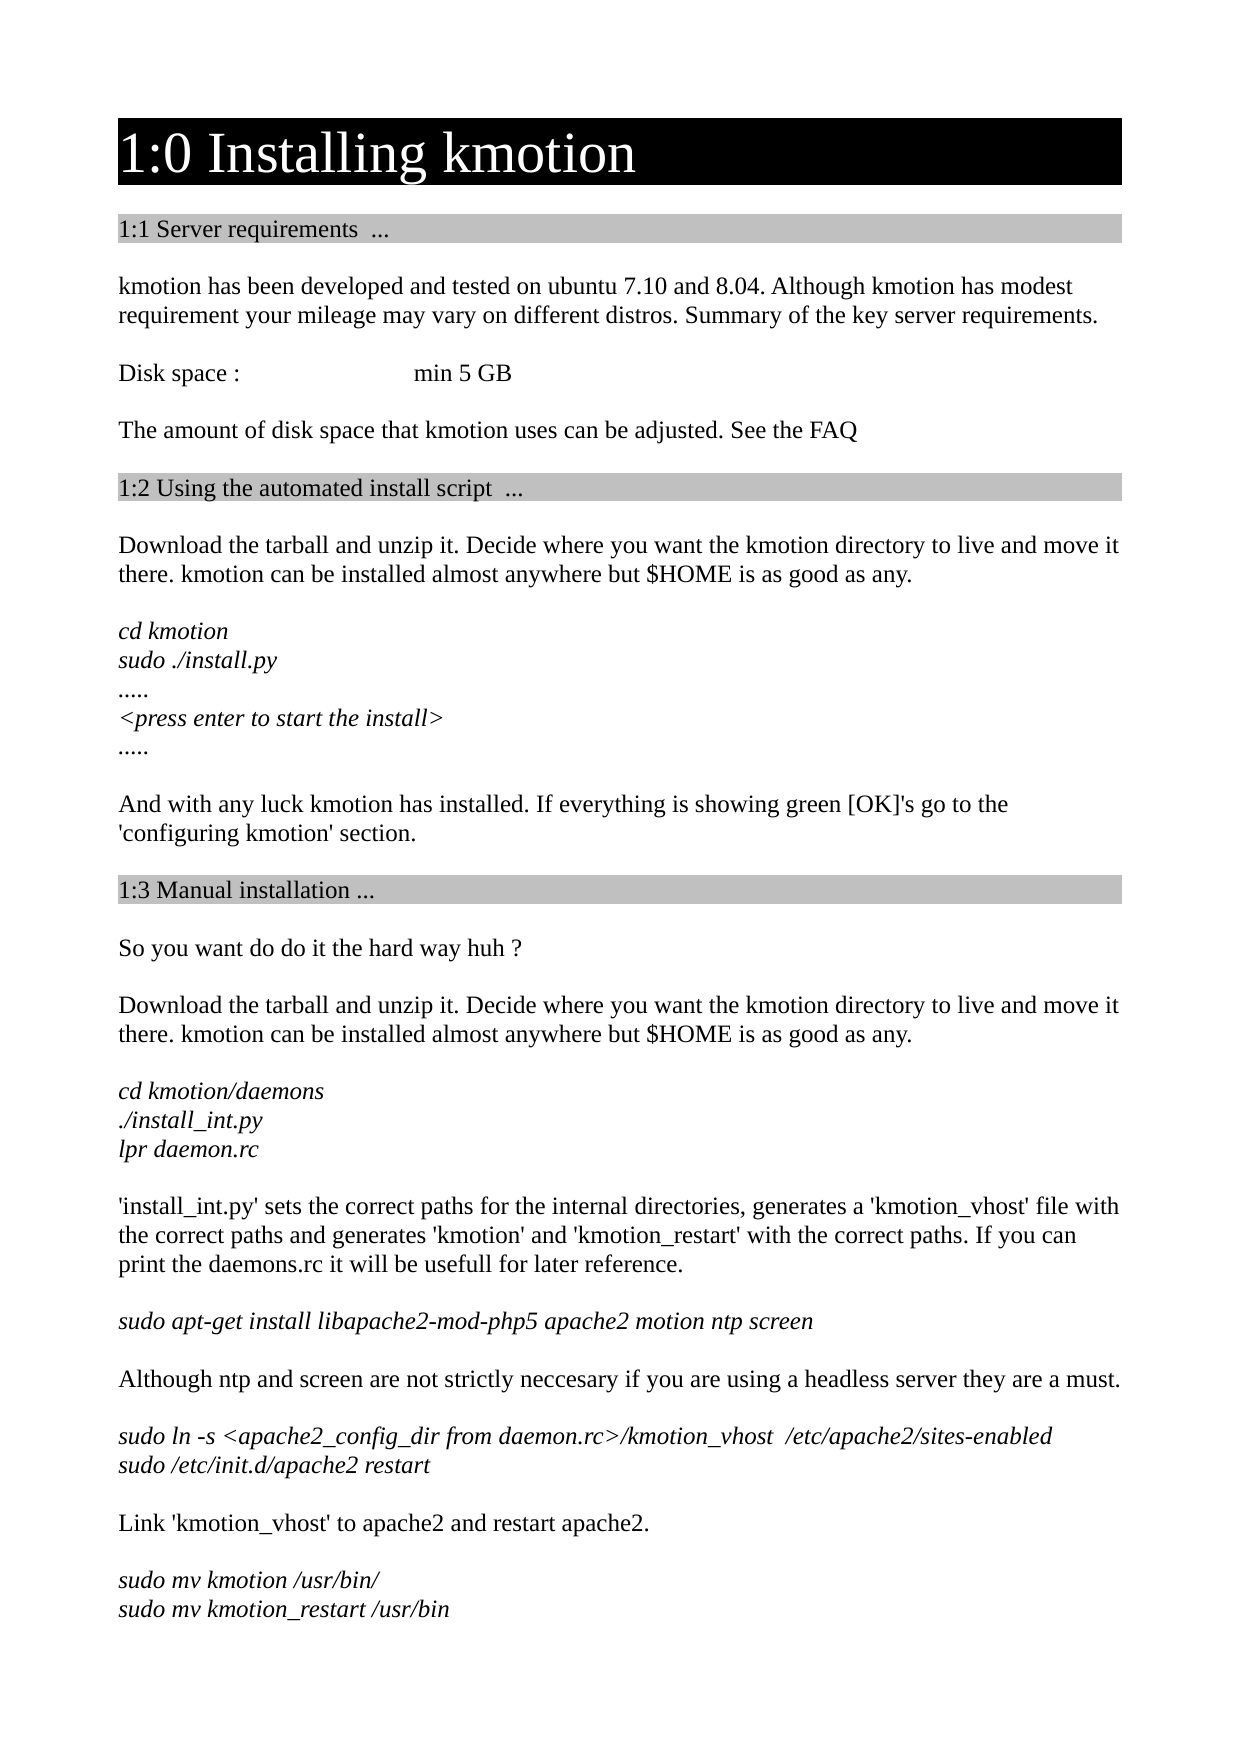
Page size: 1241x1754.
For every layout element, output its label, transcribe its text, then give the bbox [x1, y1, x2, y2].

text <press enter to start the install> [118, 703, 1122, 731]
text 1:0 Installing kmotion [118, 118, 1122, 185]
text Disk space : min 5 GB [118, 358, 1122, 386]
text sudo ln -s <apache2_config_dir from daemon.rc>/kmotion_vhost /etc/apache2/sites-enabled [118, 1421, 1122, 1450]
text sudo apt-get install libapache2-mod-php5 apache2 motion ntp screen [118, 1306, 1122, 1335]
text 'install_int.py' sets the correct paths for the internal directories, generates a 'kmotion_vhost' file with the correct paths and generates 'kmotion' and 'kmotion_restart' with the correct paths. If you can print the daemons.rc it will be usefull for later reference. [118, 1191, 1122, 1278]
text 1:3 Manual installation ... [118, 875, 1122, 904]
text kmotion has been developed and tested on ubuntu 7.10 and 8.04. Although kmotion has modest requirement your mileage may vary on different distros. Summary of the key server requirements. [118, 271, 1122, 329]
text sudo /etc/init.d/apache2 restart [118, 1450, 1122, 1479]
text lpr daemon.rc [118, 1134, 1122, 1163]
text And with any luck kmotion has installed. If everything is showing green [OK]'s go to the 'configuring kmotion' section. [118, 789, 1122, 846]
text sudo mv kmotion_restart /usr/bin [118, 1594, 1122, 1623]
text cd kmotion/daemons [118, 1076, 1122, 1105]
text 1:2 Using the automated install script ... [118, 473, 1122, 501]
text Download the tarball and unzip it. Decide where you want the kmotion directory to live and move it there. kmotion can be installed almost anywhere but $HOME is as good as any. [118, 990, 1122, 1048]
text ./install_int.py [118, 1105, 1122, 1134]
text sudo mv kmotion /usr/bin/ [118, 1565, 1122, 1594]
text ..... [118, 674, 1122, 703]
text sudo ./install.py [118, 645, 1122, 674]
text 1:1 Server requirements ... [118, 214, 1122, 243]
text The amount of disk space that kmotion uses can be adjusted. See the FAQ [118, 415, 1122, 444]
text Although ntp and screen are not strictly neccesary if you are using a headless server they are a must. [118, 1364, 1122, 1393]
text ..... [118, 731, 1122, 760]
text Download the tarball and unzip it. Decide where you want the kmotion directory to live and move it there. kmotion can be installed almost anywhere but $HOME is as good as any. [118, 530, 1122, 588]
text Link 'kmotion_vhost' to apache2 and restart apache2. [118, 1508, 1122, 1536]
text So you want do do it the hard way huh ? [118, 933, 1122, 961]
text cd kmotion [118, 616, 1122, 645]
